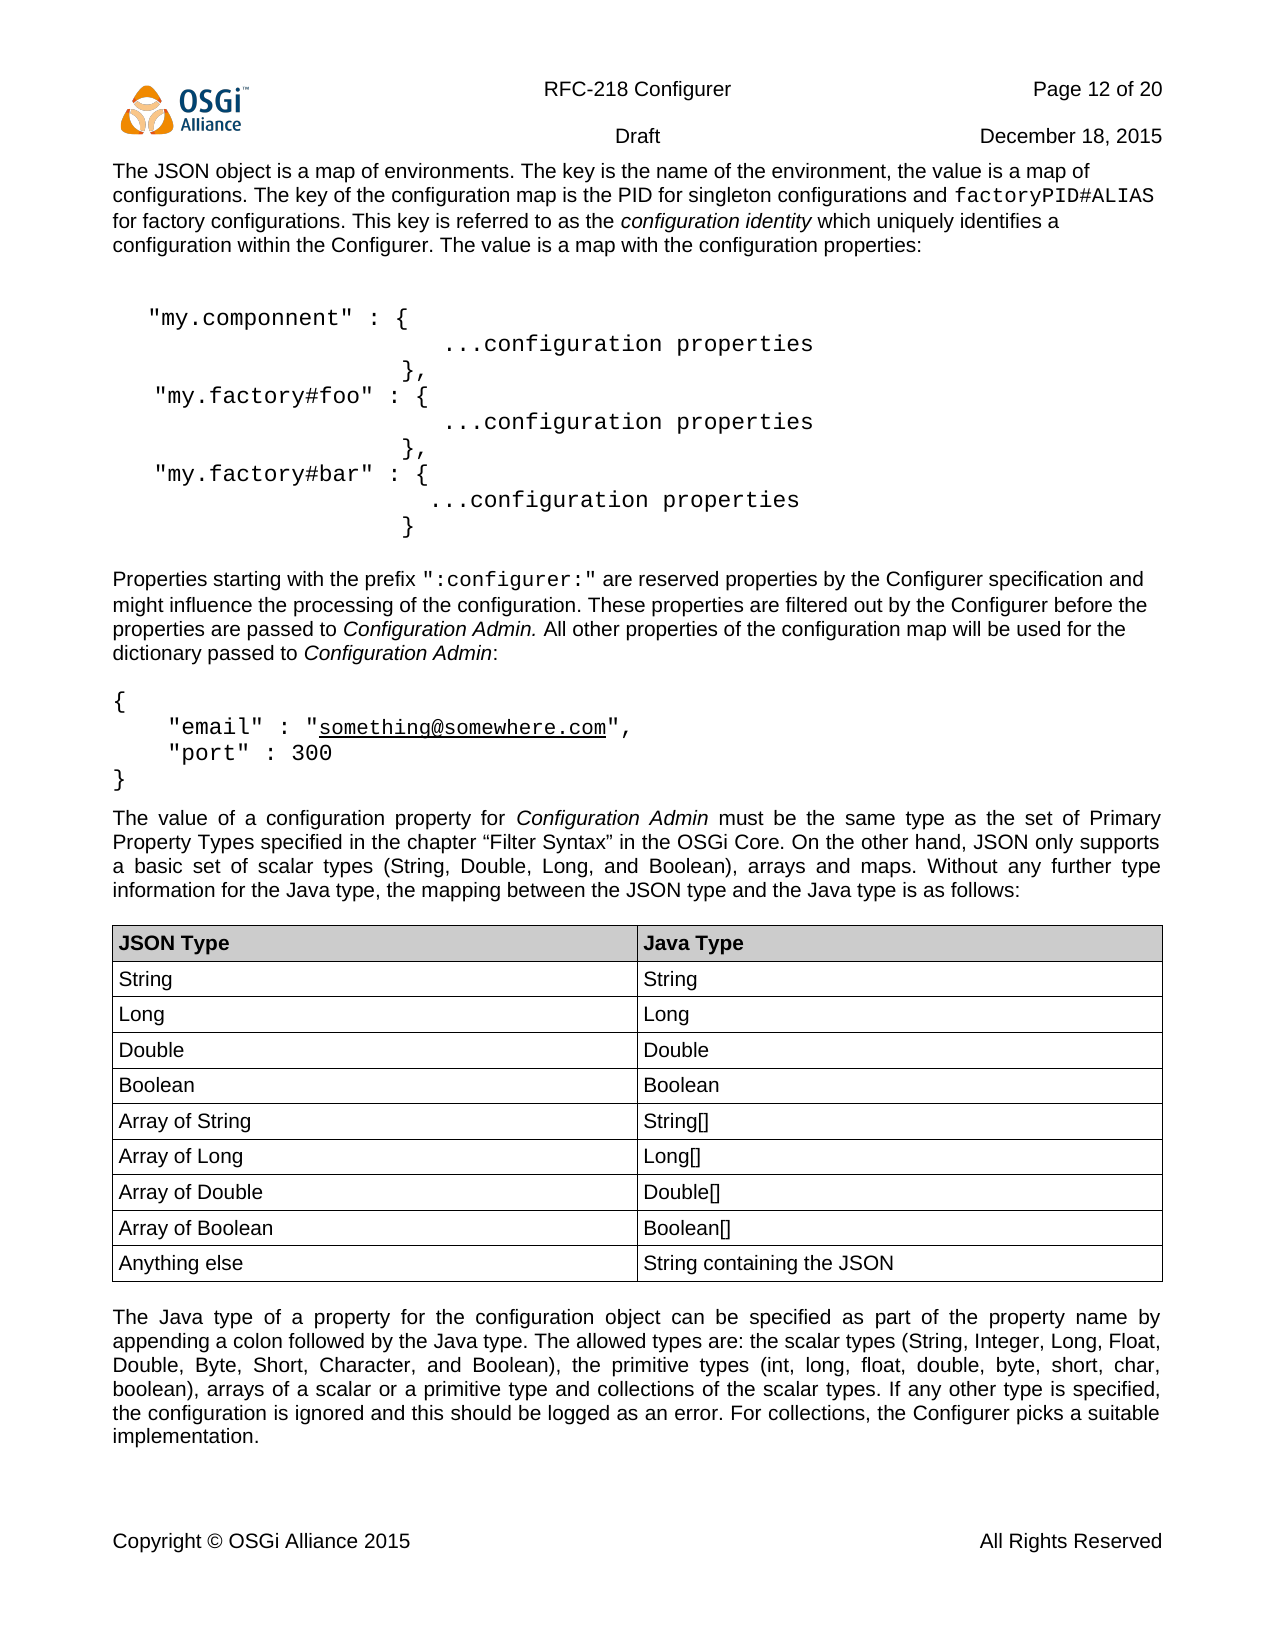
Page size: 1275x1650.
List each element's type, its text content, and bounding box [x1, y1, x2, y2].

table_cell Array of String [113, 1104, 637, 1138]
table_cell Boolean [638, 1069, 1162, 1103]
table_cell String[] [638, 1104, 1162, 1138]
table_cell Anything else [113, 1246, 637, 1281]
table_header JSON Type [113, 926, 637, 961]
table_cell String [638, 962, 1162, 996]
text The JSON object is a map of environments. The key is the name of the environment, the value is a map of configurations. The key of the configuration map is the PID for singleton configurations and factoryPID#ALIAS for factory configurations. This key is referred to as the configuration identity which uniquely identifies a configuration within the Configurer. The value is a map with the configuration properties: [112, 159, 1162, 257]
table_cell Array of Double [113, 1175, 637, 1209]
table_cell Array of Boolean [113, 1211, 637, 1245]
table_cell Array of Long [113, 1140, 637, 1174]
table_cell Boolean [113, 1069, 637, 1103]
table_cell String [113, 962, 637, 996]
text "my.componnent" : { ...configuration properties }, "my.factory#foo" : { ...configuration properties }, "my.factory#bar" : { ...configuration properties } Properties starting with the prefix ":configurer:" are reserved properties by the Configurer specification and might influence the processing of the configuration. These properties are filtered out by the Configurer before the properties are passed to Configuration Admin. All other properties of the configuration map will be used for the dictionary passed to Configuration Admin: [112, 282, 1162, 664]
table_cell Double [113, 1033, 637, 1067]
text The Java type of a property for the configuration object can be specified as part of the property name by appending a colon followed by the Java type. The allowed types are: the scalar types (String, Integer, Long, Float, Double, Byte, Short, Character, and Boolean), the primitive types (int, long, float, double, byte, short, char, boolean), arrays of a scalar or a primitive type and collections of the scalar types. If any other type is specified, the configuration is ignored and this should be logged as an error. For collections, the Configurer picks a suitable implementation. [112, 1304, 1162, 1448]
text The value of a configuration property for Configuration Admin must be the same type as the set of Primary Property Types specified in the chapter “Filter Syntax” in the OSGi Core. On the other hand, JSON only supports a basic set of scalar types (String, Double, Long, and Boolean), arrays and maps. Without any further type information for the Java type, the mapping between the JSON type and the Java type is as follows: [112, 806, 1162, 901]
picture [113, 78, 257, 142]
text { "email" : "something@somewhere.com", "port" : 300 } [112, 689, 1162, 793]
table_header Java Type [638, 926, 1162, 961]
table_cell Double [638, 1033, 1162, 1067]
table_cell Long [638, 997, 1162, 1032]
table_cell String containing the JSON [638, 1246, 1162, 1281]
table_cell Double[] [638, 1175, 1162, 1209]
table_cell Boolean[] [638, 1211, 1162, 1245]
table_cell Long[] [638, 1140, 1162, 1174]
table_cell Long [113, 997, 637, 1032]
